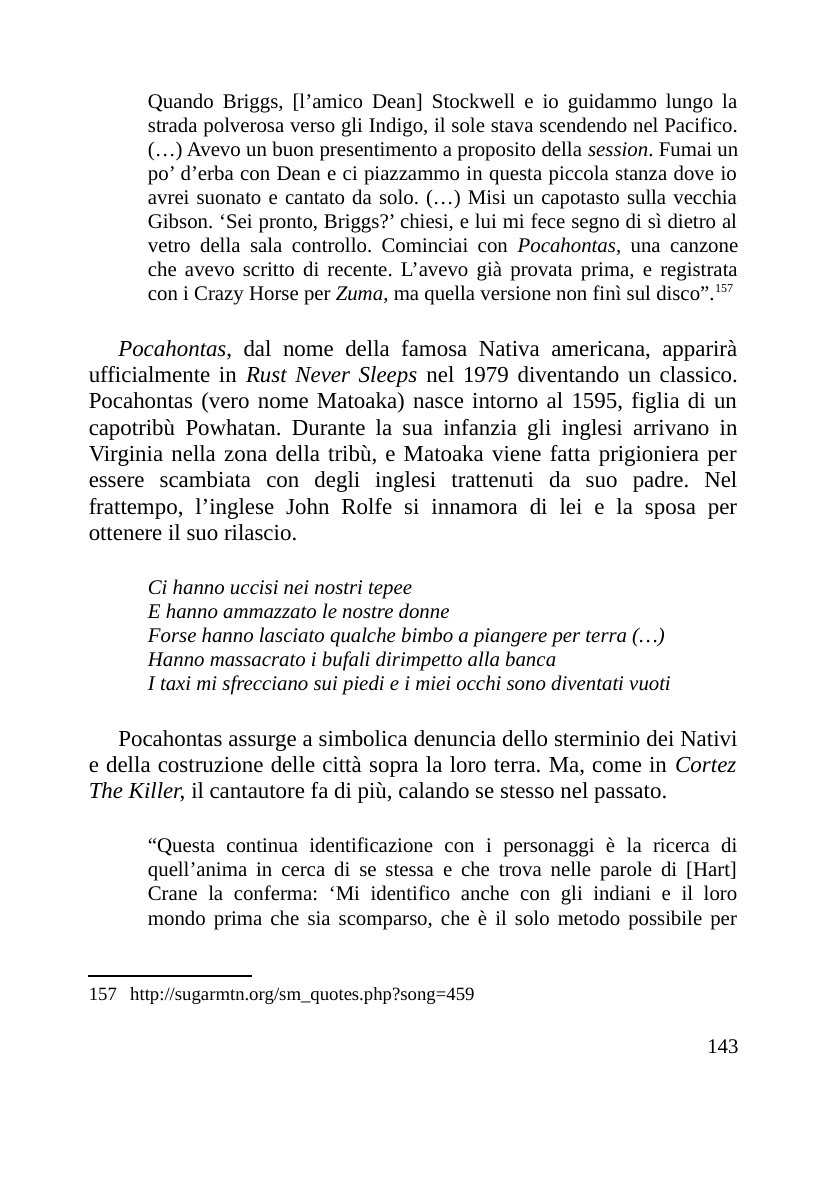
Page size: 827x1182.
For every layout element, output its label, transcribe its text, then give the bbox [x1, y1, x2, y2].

text Pocahontas assurge a simbolica denuncia dello sterminio dei Nativi e della costruzione delle città sopra la loro terra. Ma, come in Cortez The Killer, il cantautore fa di più, calando se stesso nel passato. [88, 725, 738, 804]
text Ci hanno uccisi nei nostri tepee [88, 575, 738, 599]
text Pocahontas, dal nome della famosa Nativa americana, apparirà ufficialmente in Rust Never Sleeps nel 1979 diventando un classico. Pocahontas (vero nome Matoaka) nasce intorno al 1595, figlia di un capotribù Powhatan. Durante la sua infanzia gli inglesi arrivano in Virginia nella zona della tribù, e Matoaka viene fatta prigioniera per essere scambiata con degli inglesi trattenuti da suo padre. Nel frattempo, l’inglese John Rolfe si innamora di lei e la sposa per ottenere il suo rilascio. [88, 334, 738, 545]
text E hanno ammazzato le nostre donne [88, 599, 738, 623]
text http://sugarmtn.org/sm_quotes.php?song=459 [88, 982, 738, 1004]
text Forse hanno lasciato qualche bimbo a piangere per terra (…) [88, 623, 738, 647]
text Hanno massacrato i bufali dirimpetto alla banca [88, 647, 738, 671]
text Quando Briggs, [l’amico Dean] Stockwell e io guidammo lungo la strada polverosa verso gli Indigo, il sole stava scendendo nel Pacifico. (…) Avevo un buon presentimento a proposito della session. Fumai un po’ d’erba con Dean e ci piazzammo in questa piccola stanza dove io avrei suonato e cantato da solo. (…) Misi un capotasto sulla vecchia Gibson. ‘Sei pronto, Briggs?’ chiesi, e lui mi fece segno di sì dietro al vetro della sala controllo. Cominciai con Pocahontas, una canzone che avevo scritto di recente. L’avevo già provata prima, e registrata con i Crazy Horse per Zuma, ma quella versione non finì sul disco”. [148, 88, 738, 305]
text “Questa continua identificazione con i personaggi è la ricerca di quell’anima in cerca di se stessa e che trova nelle parole di [Hart] Crane la conferma: ‘Mi identifico anche con gli indiani e il loro mondo prima che sia scomparso, che è il solo metodo possibile per [148, 833, 738, 929]
text I taxi mi sfrecciano sui piedi e i miei occhi sono diventati vuoti [88, 671, 738, 695]
